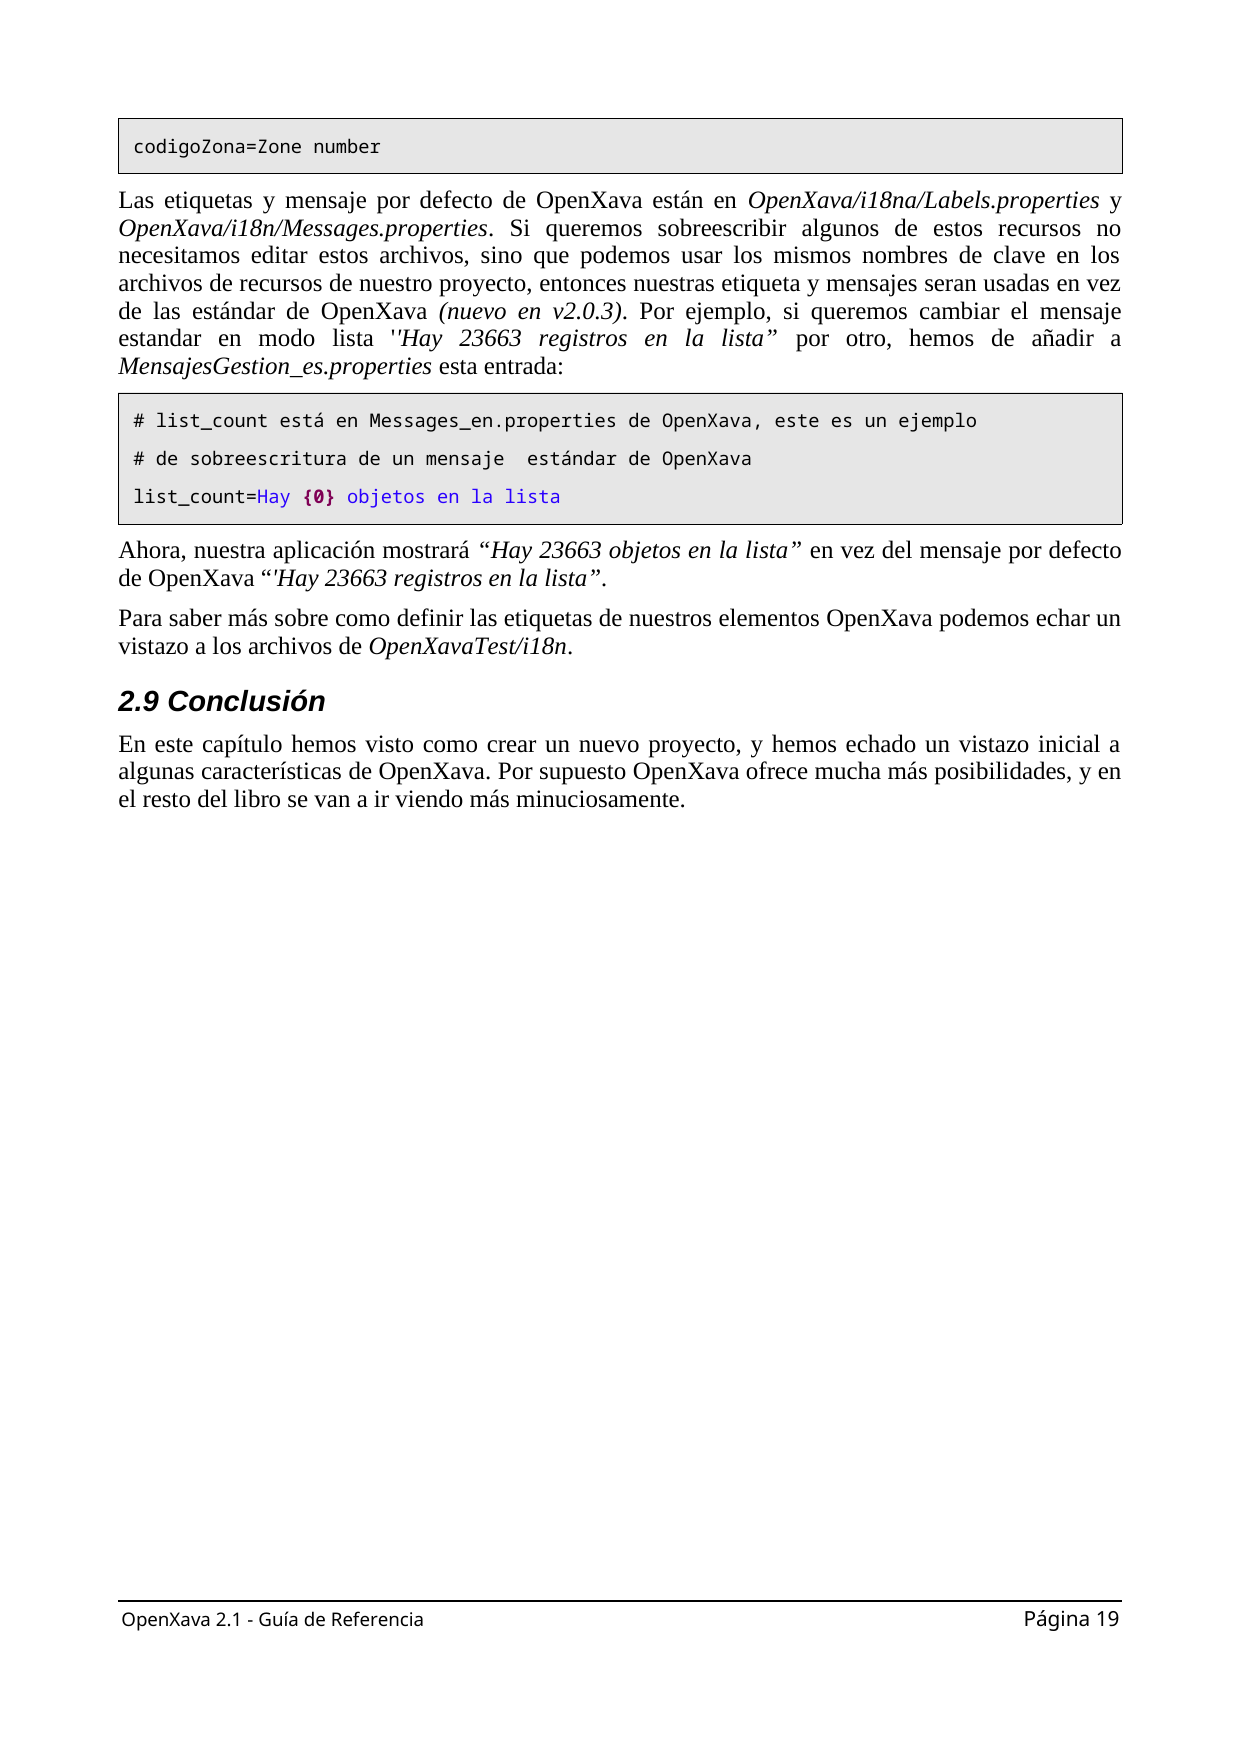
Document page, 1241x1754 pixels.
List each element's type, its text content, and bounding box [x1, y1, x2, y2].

text # de sobreescritura de un mensaje estándar de OpenXava [119, 430, 1122, 468]
text list_count=Hay {0} objetos en la lista [119, 468, 1122, 524]
subtitle Conclusión [118, 684, 1122, 717]
text Ahora, nuestra aplicación mostrará “Hay 23663 objetos en la lista” en vez del mensaje por defecto de OpenXava “'Hay 23663 registros en la lista”. [118, 536, 1122, 592]
text Las etiquetas y mensaje por defecto de OpenXava están en OpenXava/i18na/Labels.properties y OpenXava/i18n/Messages.properties. Si queremos sobreescribir algunos de estos recursos no necesitamos editar estos archivos, sino que podemos usar los mismos nombres de clave en los archivos de recursos de nuestro proyecto, entonces nuestras etiqueta y mensajes seran usadas en vez de las estándar de OpenXava (nuevo en v2.0.3). Por ejemplo, si queremos cambiar el mensaje estandar en modo lista ''Hay 23663 registros en la lista” por otro, hemos de añadir a MensajesGestion_es.properties esta entrada: [118, 186, 1122, 380]
text codigoZona=Zone number [119, 119, 1122, 173]
text # list_count está en Messages_en.properties de OpenXava, este es un ejemplo [119, 394, 1122, 430]
text En este capítulo hemos visto como crear un nuevo proyecto, y hemos echado un vistazo inicial a algunas características de OpenXava. Por supuesto OpenXava ofrece mucha más posibilidades, y en el resto del libro se van a ir viendo más minuciosamente. [118, 730, 1122, 813]
text Para saber más sobre como definir las etiquetas de nuestros elementos OpenXava podemos echar un vistazo a los archivos de OpenXavaTest/i18n. [118, 604, 1122, 659]
